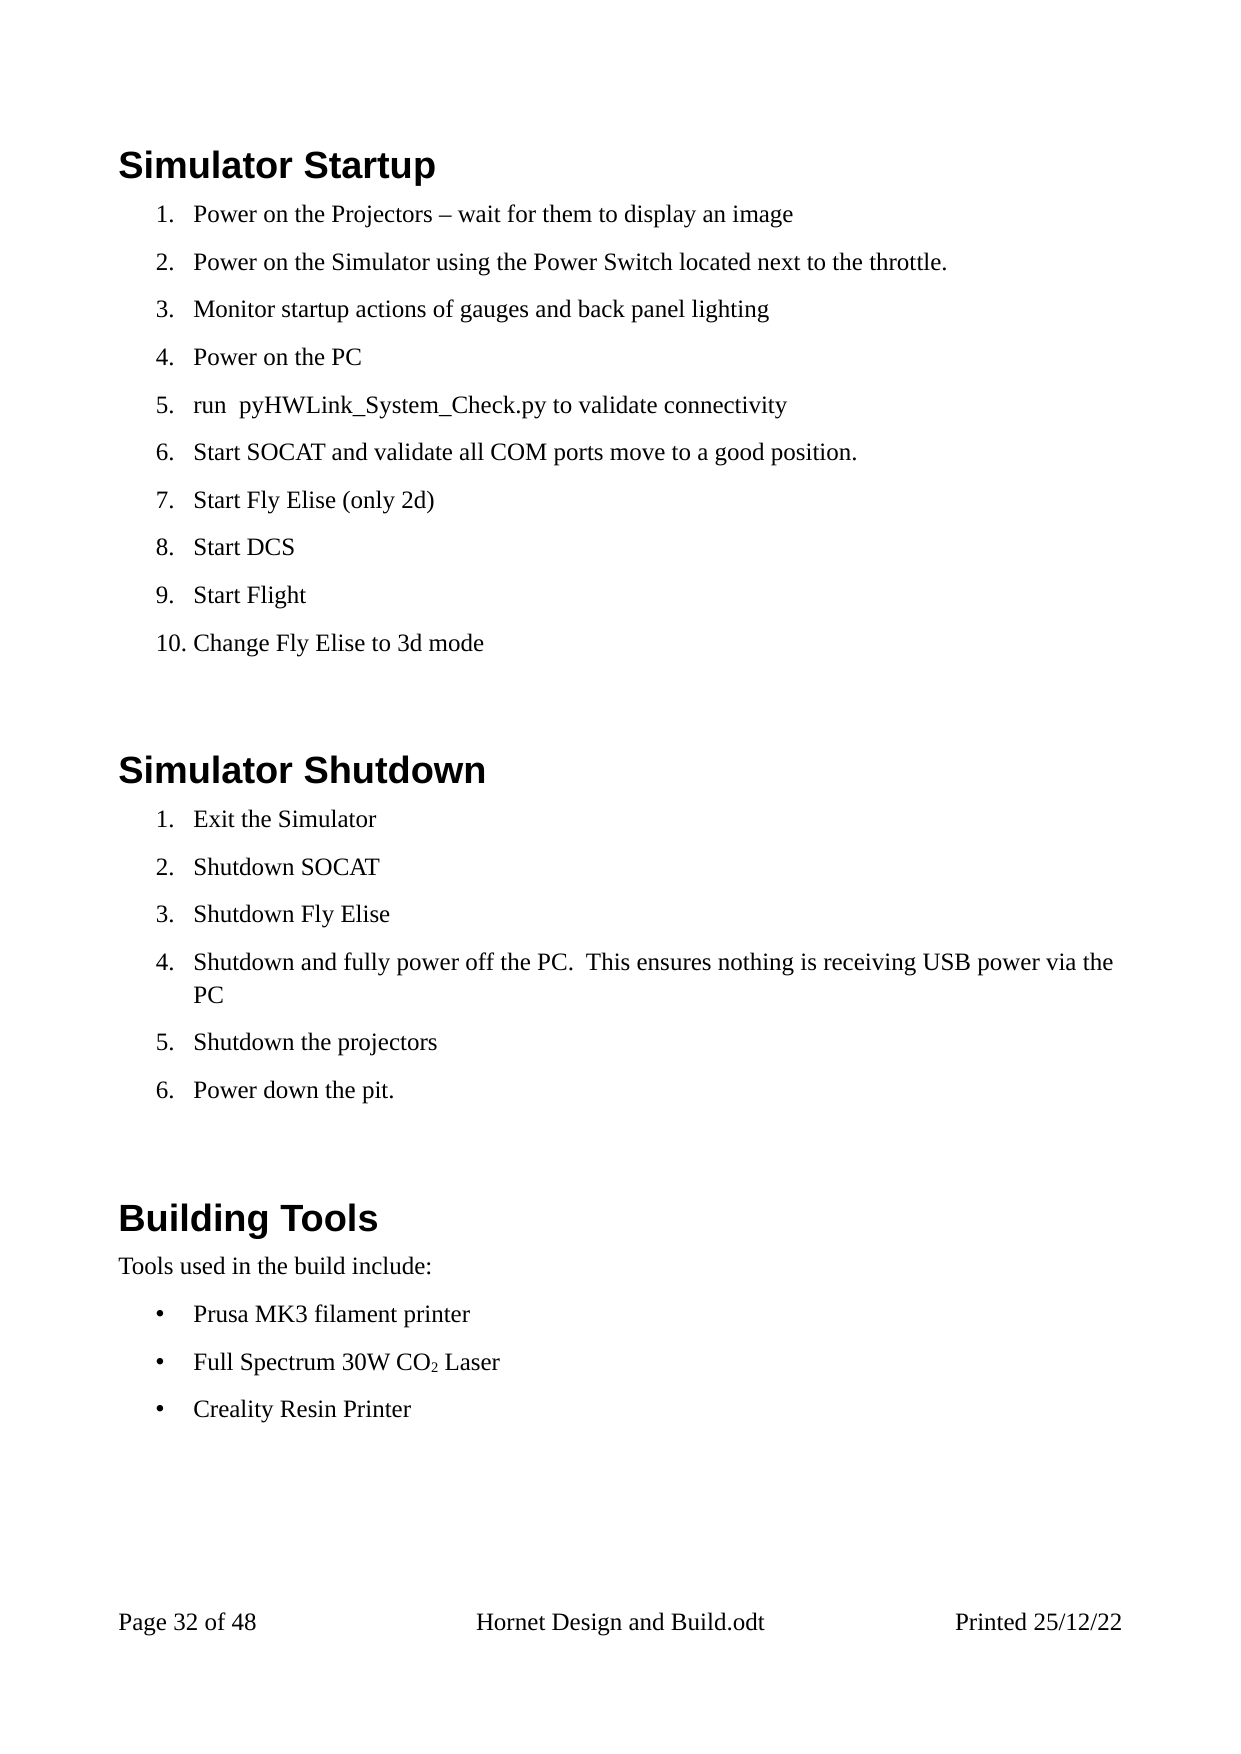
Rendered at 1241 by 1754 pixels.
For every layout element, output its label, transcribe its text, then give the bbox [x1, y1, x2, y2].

list Power on the Projectors – wait for them to display an image [156, 199, 1122, 228]
text Tools used in the build include: [118, 1251, 1122, 1280]
list Full Spectrum 30W CO2 Laser [156, 1347, 1122, 1375]
list Creality Resin Printer [156, 1394, 1122, 1423]
list Prusa MK3 filament printer [156, 1299, 1122, 1328]
list Power on the PC [156, 342, 1122, 371]
list Power down the pit. [156, 1075, 1122, 1104]
subtitle Building Tools [118, 1195, 1122, 1239]
list Shutdown and fully power off the PC. This ensures nothing is receiving USB power via the PC [156, 947, 1122, 1009]
list Exit the Simulator [156, 804, 1122, 833]
list Start Flight [156, 580, 1122, 609]
list Shutdown the projectors [156, 1027, 1122, 1056]
list Start DCS [156, 532, 1122, 561]
list run pyHWLink_System_Check.py to validate connectivity [156, 390, 1122, 418]
list Monitor startup actions of gauges and back panel lighting [156, 294, 1122, 323]
list Shutdown Fly Elise [156, 899, 1122, 928]
list Change Fly Elise to 3d mode [156, 628, 1122, 656]
subtitle Simulator Startup [118, 143, 1122, 187]
list Power on the Simulator using the Power Switch located next to the throttle. [156, 247, 1122, 276]
list Start Fly Elise (only 2d) [156, 485, 1122, 514]
subtitle Simulator Shutdown [118, 748, 1122, 792]
list Shutdown SOCAT [156, 852, 1122, 880]
list Start SOCAT and validate all COM ports move to a good position. [156, 437, 1122, 466]
